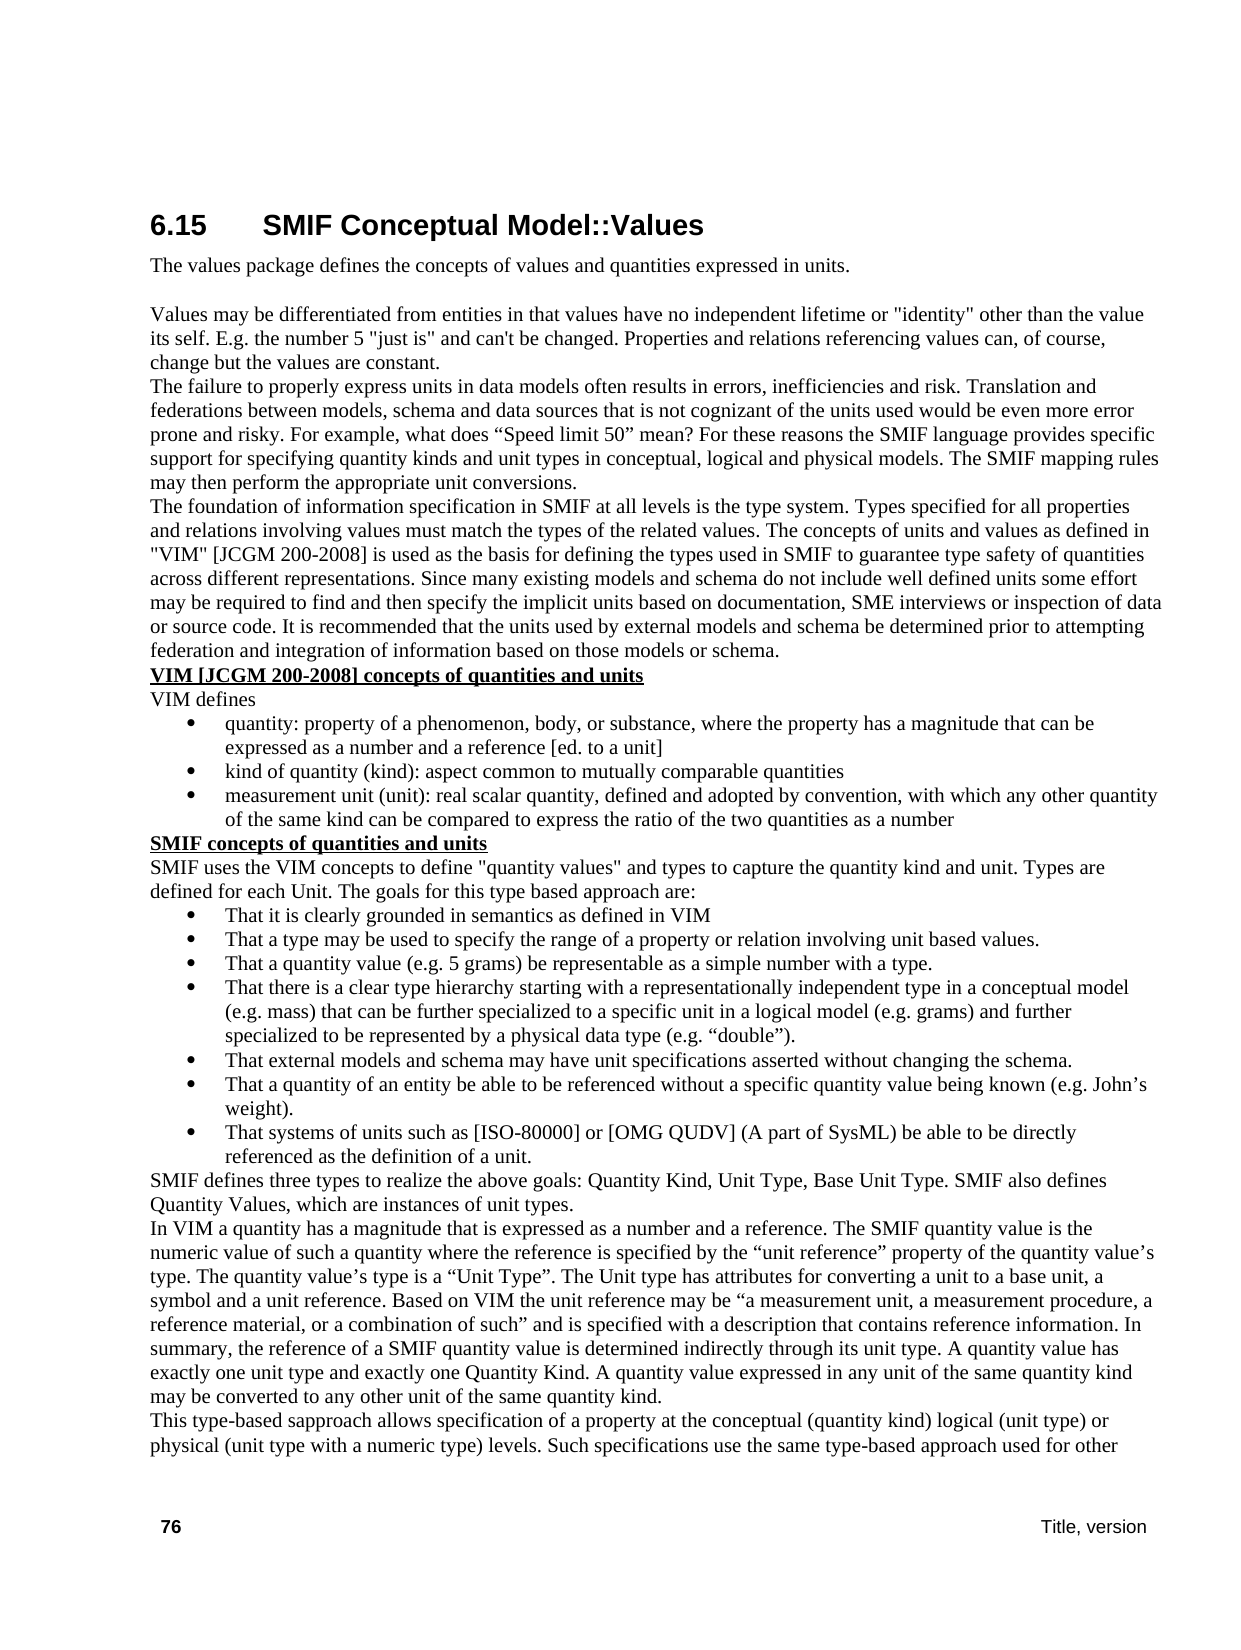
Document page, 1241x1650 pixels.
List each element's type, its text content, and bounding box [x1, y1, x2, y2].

text SMIF uses the VIM concepts to define "quantity values" and types to capture the quantity kind and unit. Types are defined for each Unit. The goals for this type based approach are: [150, 855, 1165, 903]
subtitle SMIF Conceptual Model::Values [150, 208, 1165, 241]
text SMIF defines three types to realize the above goals: Quantity Kind, Unit Type, Base Unit Type. SMIF also defines Quantity Values, which are instances of unit types. [150, 1168, 1165, 1216]
list That it is clearly grounded in semantics as defined in VIM [187, 903, 1165, 927]
list kind of quantity (kind): aspect common to mutually comparable quantities [187, 759, 1165, 783]
list quantity: property of a phenomenon, body, or substance, where the property has a magnitude that can be expressed as a number and a reference [ed. to a unit] [187, 711, 1165, 759]
list That external models and schema may have unit specifications asserted without changing the schema. [187, 1047, 1165, 1072]
text The values package defines the concepts of values and quantities expressed in units. [150, 253, 1165, 277]
text VIM defines [150, 687, 1165, 711]
list That a quantity of an entity be able to be referenced without a specific quantity value being known (e.g. John’s weight). [187, 1072, 1165, 1120]
list That systems of units such as [ISO-80000] or [OMG QUDV] (A part of SysML) be able to be directly referenced as the definition of a unit. [187, 1120, 1165, 1168]
list measurement unit (unit): real scalar quantity, defined and adopted by convention, with which any other quantity of the same kind can be compared to express the ratio of the two quantities as a number [187, 783, 1165, 831]
text In VIM a quantity has a magnitude that is expressed as a number and a reference. The SMIF quantity value is the numeric value of such a quantity where the reference is specified by the “unit reference” property of the quantity value’s type. The quantity value’s type is a “Unit Type”. The Unit type has attributes for converting a unit to a base unit, a symbol and a unit reference. Based on VIM the unit reference may be “a measurement unit, a measurement procedure, a reference material, or a combination of such” and is specified with a description that contains reference information. In summary, the reference of a SMIF quantity value is determined indirectly through its unit type. A quantity value has exactly one unit type and exactly one Quantity Kind. A quantity value expressed in any unit of the same quantity kind may be converted to any other unit of the same quantity kind. [150, 1216, 1165, 1408]
list That a type may be used to specify the range of a property or relation involving unit based values. [187, 927, 1165, 951]
list That a quantity value (e.g. 5 grams) be representable as a simple number with a type. [187, 951, 1165, 975]
list That there is a clear type hierarchy starting with a representationally independent type in a conceptual model (e.g. mass) that can be further specialized to a specific unit in a logical model (e.g. grams) and further specialized to be represented by a physical data type (e.g. “double”). [187, 975, 1165, 1047]
text The failure to properly express units in data models often results in errors, inefficiencies and risk. Translation and federations between models, schema and data sources that is not cognizant of the units used would be even more error prone and risky. For example, what does “Speed limit 50” mean? For these reasons the SMIF language provides specific support for specifying quantity kinds and unit types in conceptual, logical and physical models. The SMIF mapping rules may then perform the appropriate unit conversions. [150, 374, 1165, 494]
text The foundation of information specification in SMIF at all levels is the type system. Types specified for all properties and relations involving values must match the types of the related values. The concepts of units and values as defined in "VIM" [JCGM 200-2008] is used as the basis for defining the types used in SMIF to guarantee type safety of quantities across different representations. Since many existing models and schema do not include well defined units some effort may be required to find and then specify the implicit units based on documentation, SME interviews or inspection of data or source code. It is recommended that the units used by external models and schema be determined prior to attempting federation and integration of information based on those models or schema. [150, 494, 1165, 662]
text Values may be differentiated from entities in that values have no independent lifetime or "identity" other than the value its self. E.g. the number 5 "just is" and can't be changed. Properties and relations referencing values can, of course, change but the values are constant. [150, 302, 1165, 374]
text This type-based sapproach allows specification of a property at the conceptual (quantity kind) logical (unit type) or physical (unit type with a numeric type) levels. Such specifications use the same type-based approach used for other [150, 1408, 1165, 1457]
text SMIF concepts of quantities and units [150, 831, 1165, 855]
text VIM [JCGM 200-2008] concepts of quantities and units [150, 662, 1165, 687]
